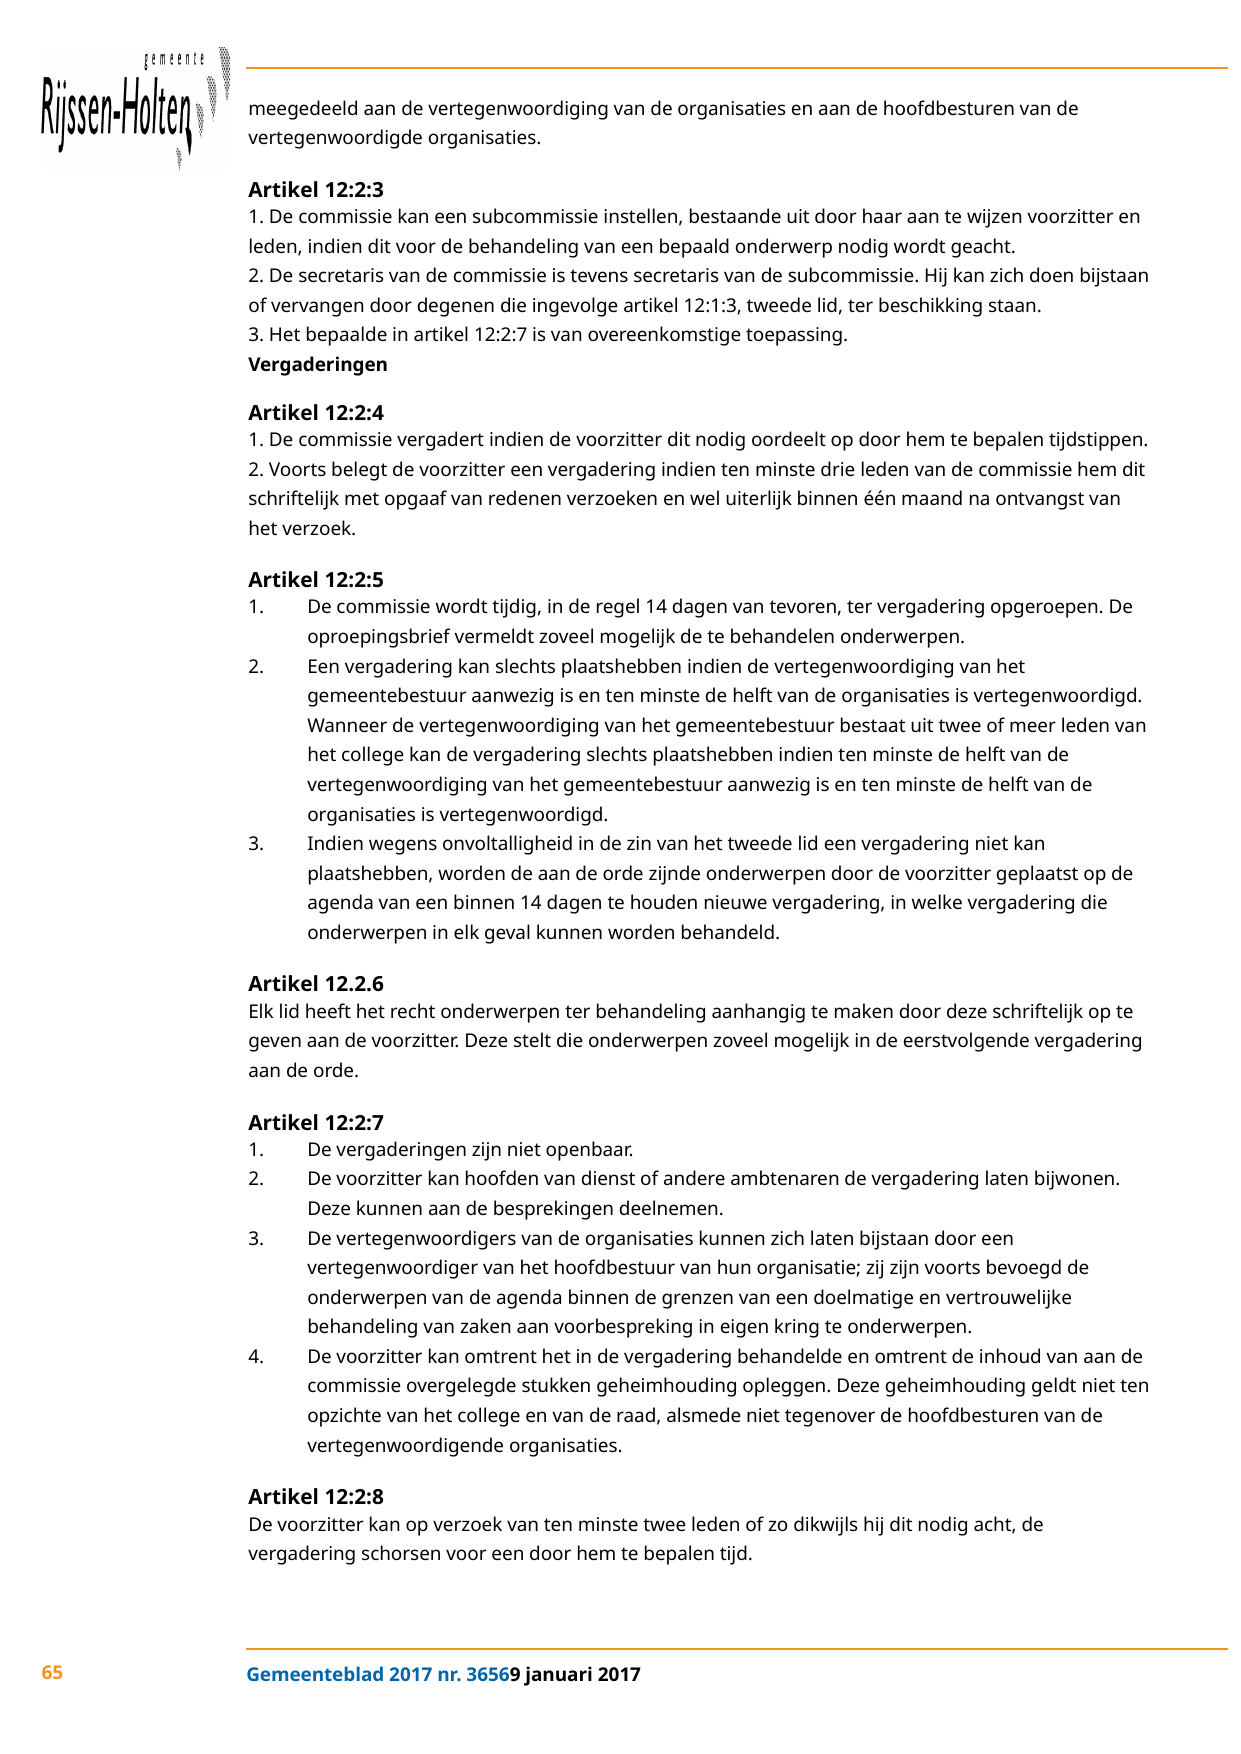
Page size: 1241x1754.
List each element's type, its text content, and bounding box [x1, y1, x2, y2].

list Een vergadering kan slechts plaatshebben indien de vertegenwoordiging van het gemeentebestuur aanwezig is en ten minste de helft van de organisaties is vertegenwoordigd. Wanneer de vertegenwoordiging van het gemeentebestuur bestaat uit twee of meer leden van het college kan de vergadering slechts plaatshebben indien ten minste de helft van de vertegenwoordiging van het gemeentebestuur aanwezig is en ten minste de helft van de organisaties is vertegenwoordigd. [248, 653, 1152, 827]
list De vertegenwoordigers van de organisaties kunnen zich laten bijstaan door een vertegenwoordiger van het hoofdbestuur van hun organisatie; zij zijn voorts bevoegd de onderwerpen van de agenda binnen de grenzen van een doelmatige en vertrouwelijke behandeling van zaken aan voorbespreking in eigen kring te onderwerpen. [248, 1225, 1152, 1339]
text Artikel 12.2.6 [248, 969, 1152, 998]
text De voorzitter kan op verzoek van ten minste twee leden of zo dikwijls hij dit nodig acht, de vergadering schorsen voor een door hem te bepalen tijd. [248, 1511, 1152, 1566]
text 2. De secretaris van de commissie is tevens secretaris van de subcommissie. Hij kan zich doen bijstaan of vervangen door degenen die ingevolge artikel 12:1:3, tweede lid, ter beschikking staan. [248, 262, 1152, 318]
text 1. De commissie kan een subcommissie instellen, bestaande uit door haar aan te wijzen voorzitter en leden, indien dit voor de behandeling van een bepaald onderwerp nodig wordt geacht. [248, 203, 1152, 258]
picture [41, 47, 231, 172]
text Artikel 12:2:3 [248, 175, 1152, 203]
list De commissie wordt tijdig, in de regel 14 dagen van tevoren, ter vergadering opgeroepen. De oproepingsbrief vermeldt zoveel mogelijk de te behandelen onderwerpen. [248, 594, 1152, 649]
text 1. De commissie vergadert indien de voorzitter dit nodig oordeelt op door hem te bepalen tijdstippen. [248, 426, 1152, 452]
text Elk lid heeft het recht onderwerpen ter behandeling aanhangig te maken door deze schriftelijk op te geven aan de voorzitter. Deze stelt die onderwerpen zoveel mogelijk in de eerstvolgende vergadering aan de orde. [248, 998, 1152, 1083]
text Artikel 12:2:8 [248, 1482, 1152, 1511]
list De voorzitter kan hoofden van dienst of andere ambtenaren de vergadering laten bijwonen. Deze kunnen aan de besprekingen deelnemen. [248, 1166, 1152, 1221]
text Vergaderingen [248, 351, 1152, 377]
text Artikel 12:2:7 [248, 1108, 1152, 1136]
list De vergaderingen zijn niet openbaar. [248, 1136, 1152, 1162]
text 3. Het bepaalde in artikel 12:2:7 is van overeenkomstige toepassing. [248, 322, 1152, 347]
text Artikel 12:2:4 [248, 398, 1152, 426]
list De voorzitter kan omtrent het in de vergadering behandelde en omtrent de inhoud van aan de commissie overgelegde stukken geheimhouding opleggen. Deze geheimhouding geldt niet ten opzichte van het college en van de raad, alsmede niet tegenover de hoofdbesturen van de vertegenwoordigende organisaties. [248, 1343, 1152, 1458]
text meegedeeld aan de vertegenwoordiging van de organisaties en aan de hoofdbesturen van de vertegenwoordigde organisaties. [248, 95, 1152, 150]
text Artikel 12:2:5 [248, 565, 1152, 594]
text 2. Voorts belegt de voorzitter een vergadering indien ten minste drie leden van de commissie hem dit schriftelijk met opgaaf van redenen verzoeken en wel uiterlijk binnen één maand na ontvangst van het verzoek. [248, 456, 1152, 541]
list Indien wegens onvoltalligheid in de zin van het tweede lid een vergadering niet kan plaatshebben, worden de aan de orde zijnde onderwerpen door de voorzitter geplaatst op de agenda van een binnen 14 dagen te houden nieuwe vergadering, in welke vergadering die onderwerpen in elk geval kunnen worden behandeld. [248, 830, 1152, 945]
